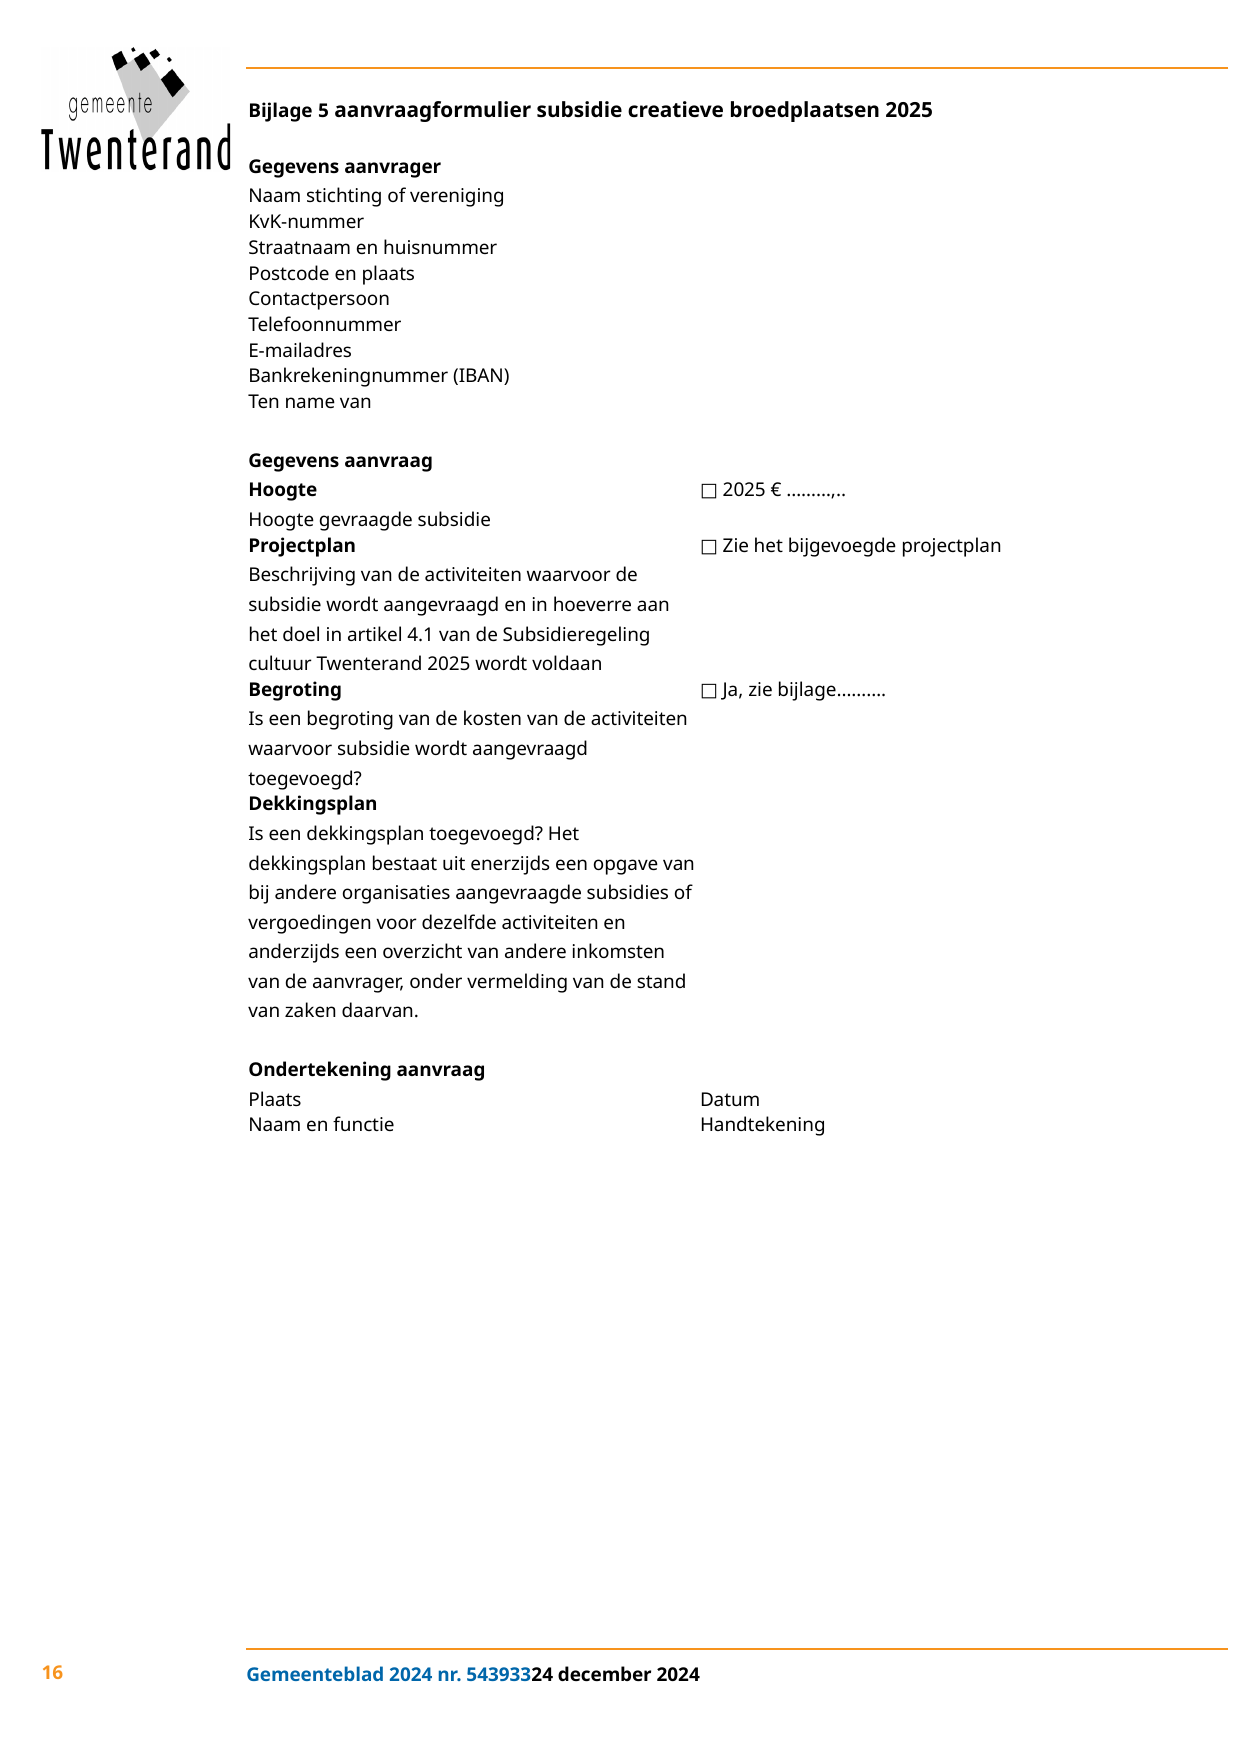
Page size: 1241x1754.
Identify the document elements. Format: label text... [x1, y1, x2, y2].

table_cell [700, 311, 1152, 337]
table_cell □ Ja, zie bijlage………. [700, 676, 1152, 791]
table_cell [700, 260, 1152, 286]
table_cell [700, 791, 1152, 1023]
table_header □ 2025 € ………,.. [700, 477, 1152, 532]
text Gegevens aanvraag [248, 447, 1152, 473]
table_cell Dekkingsplan Is een dekkingsplan toegevoegd? Het dekkingsplan bestaat uit enerzijds een opgave van bij andere organisaties aangevraagde subsidies of vergoedingen voor dezelfde activiteiten en anderzijds een overzicht van andere inkomsten van de aanvrager, onder vermelding van de stand van zaken daarvan. [248, 791, 700, 1023]
picture [41, 47, 231, 172]
table_cell Handtekening [700, 1112, 1152, 1137]
table_header [700, 183, 1152, 208]
table_cell KvK-nummer [248, 208, 700, 234]
table_cell [700, 286, 1152, 311]
table_cell [700, 208, 1152, 234]
table_cell Bankrekeningnummer (IBAN) [248, 363, 700, 388]
text Bijlage 5 aanvraagformulier subsidie creatieve broedplaatsen 2025 [248, 95, 1152, 123]
table_cell Projectplan Beschrijving van de activiteiten waarvoor de subsidie wordt aangevraagd en in hoeverre aan het doel in artikel 4.1 van de Subsidieregeling cultuur Twenterand 2025 wordt voldaan [248, 532, 700, 676]
table_header Datum [700, 1086, 1152, 1112]
table_cell Begroting Is een begroting van de kosten van de activiteiten waarvoor subsidie wordt aangevraagd toegevoegd? [248, 676, 700, 791]
table_cell E-mailadres [248, 337, 700, 363]
table_header Hoogte Hoogte gevraagde subsidie [248, 477, 700, 532]
table_cell [700, 389, 1152, 414]
table_header Plaats [248, 1086, 700, 1112]
table_cell [700, 234, 1152, 260]
table_cell [700, 337, 1152, 363]
table_cell □ Zie het bijgevoegde projectplan [700, 532, 1152, 676]
table_cell [700, 363, 1152, 388]
table_cell Postcode en plaats [248, 260, 700, 286]
table_cell Telefoonnummer [248, 311, 700, 337]
table_cell Ten name van [248, 389, 700, 414]
table_cell Naam en functie [248, 1112, 700, 1137]
table_cell Straatnaam en huisnummer [248, 234, 700, 260]
table_cell Contactpersoon [248, 286, 700, 311]
table_header Naam stichting of vereniging [248, 183, 700, 208]
text Gegevens aanvrager [248, 153, 1152, 179]
text Ondertekening aanvraag [248, 1056, 1152, 1082]
